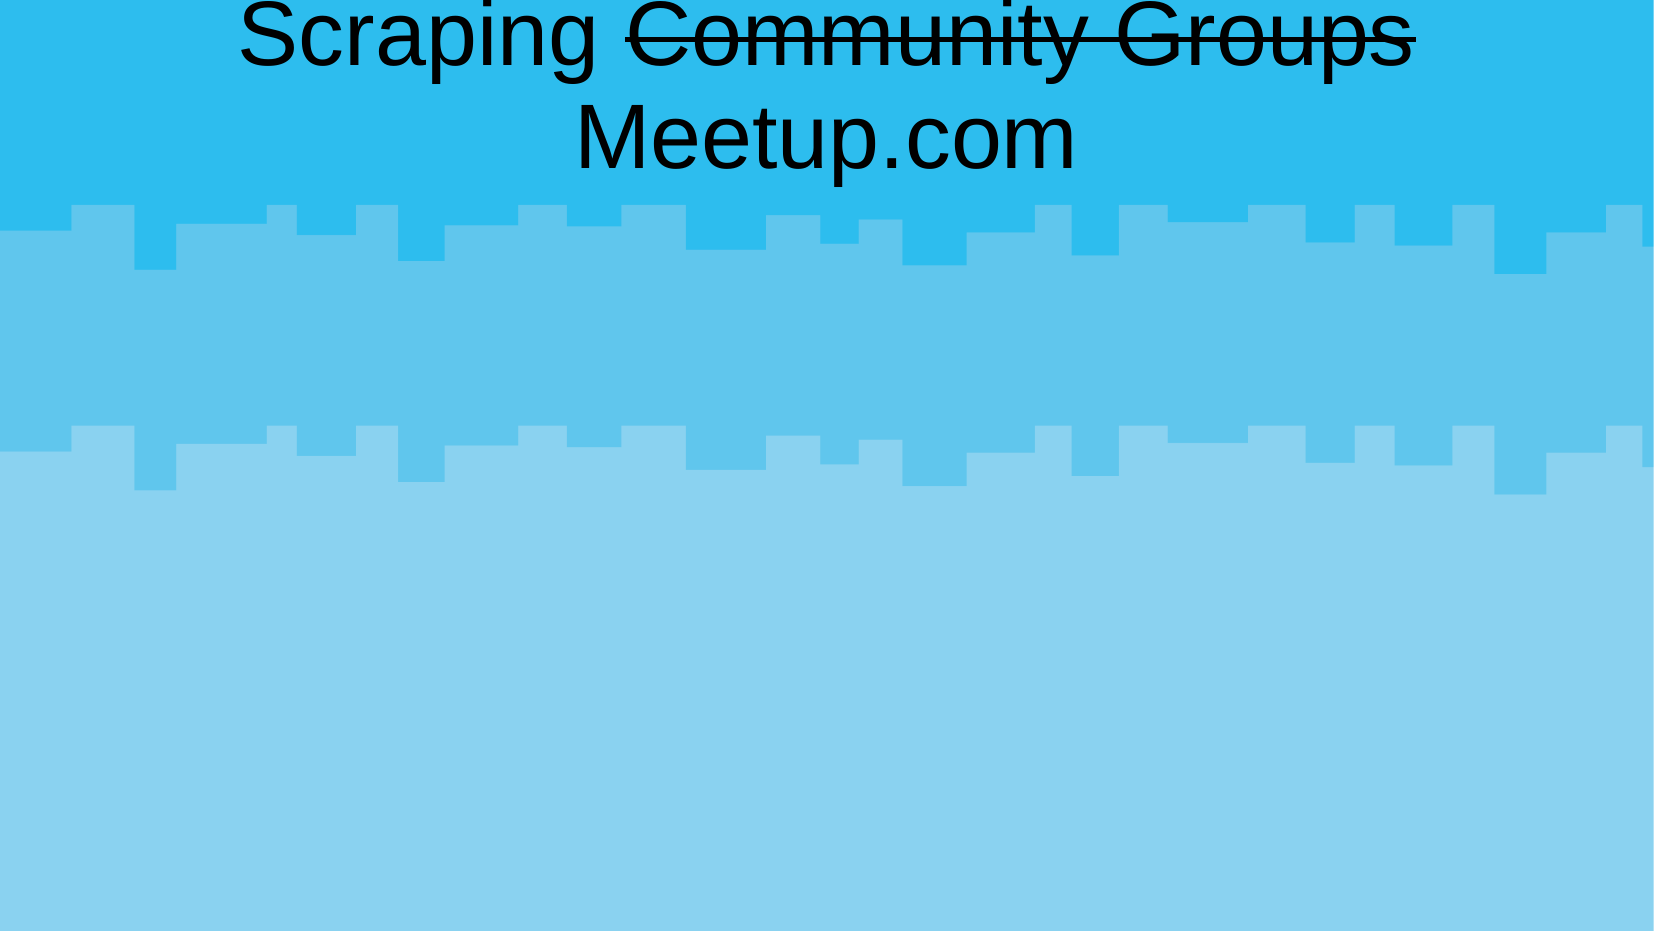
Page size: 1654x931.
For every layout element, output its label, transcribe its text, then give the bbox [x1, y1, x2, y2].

title Scraping Community Groups Meetup.com [82, 0, 1571, 188]
picture [0, 0, 1654, 931]
